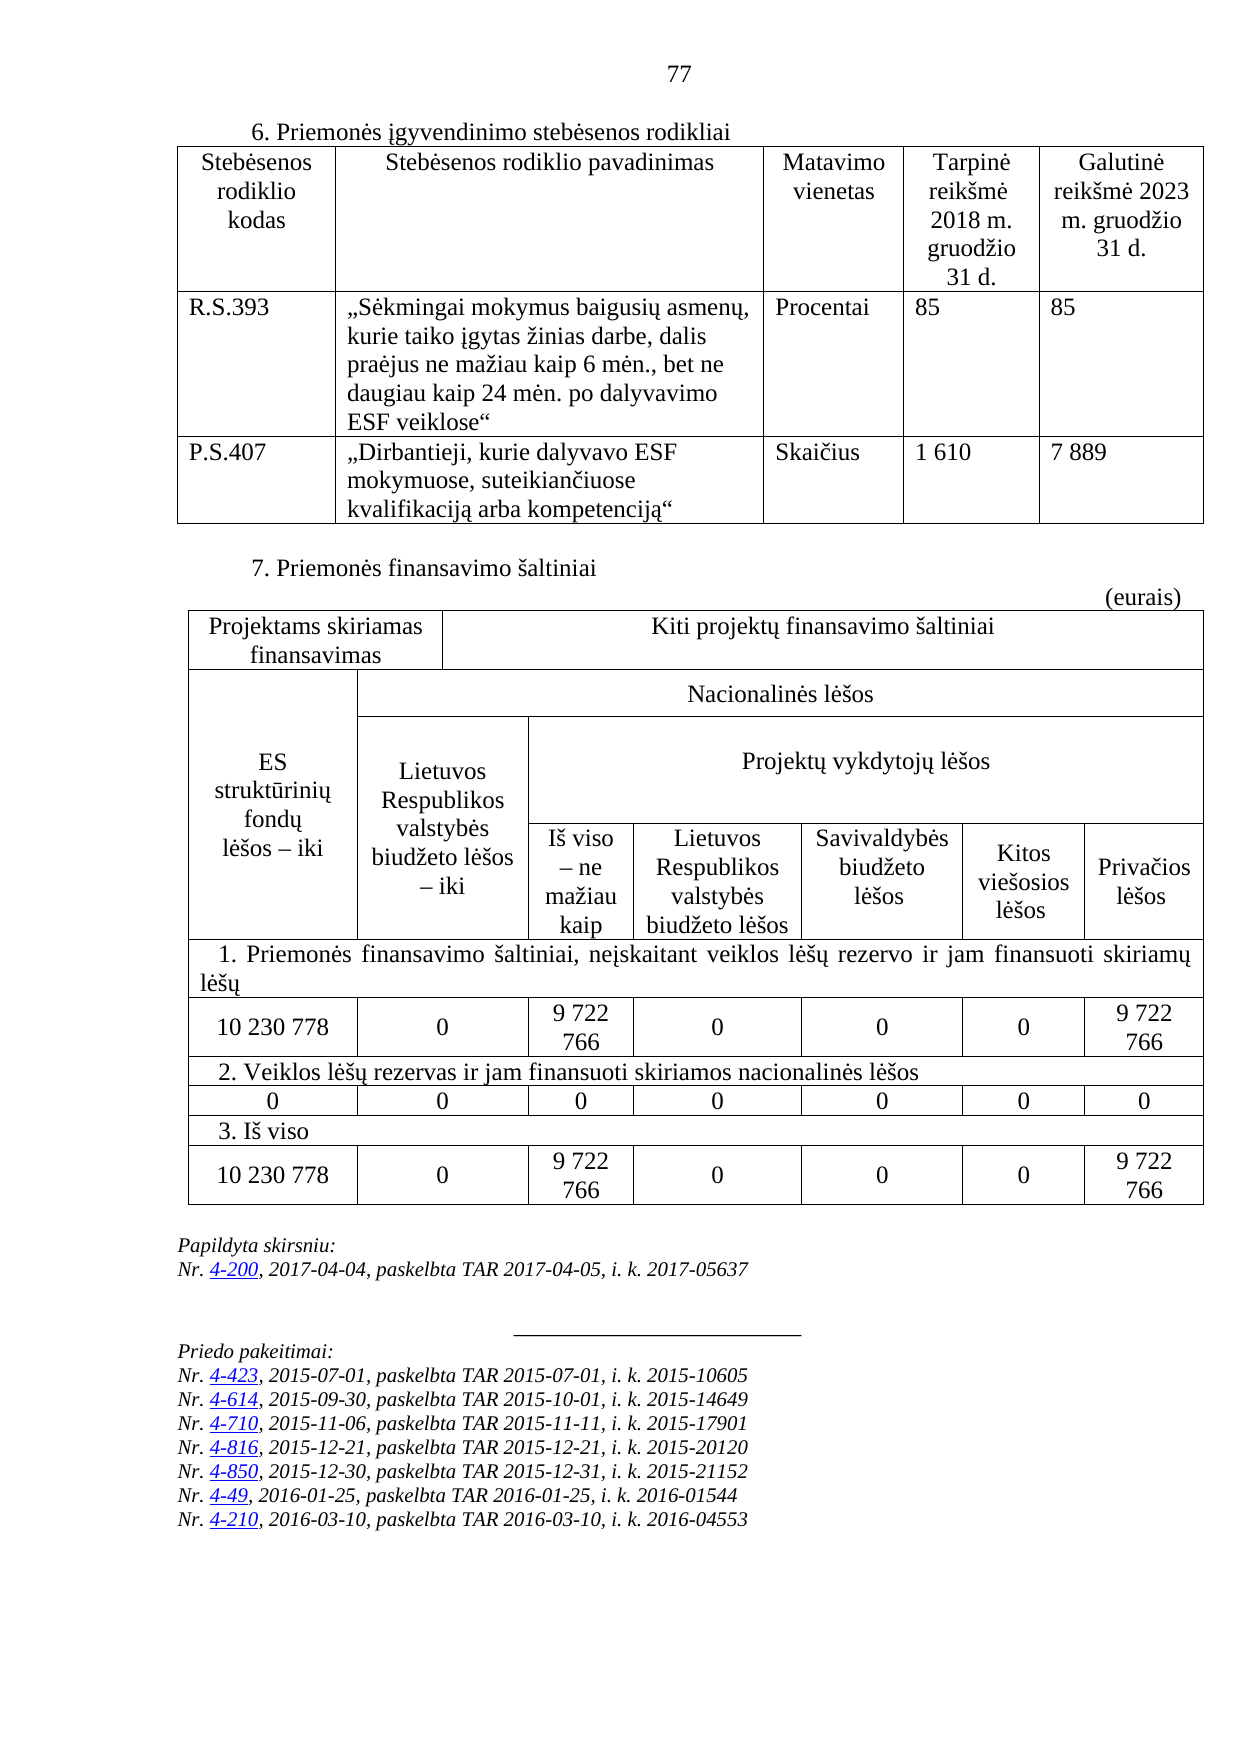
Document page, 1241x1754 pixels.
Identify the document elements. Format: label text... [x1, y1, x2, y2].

text Nr. 4-710, 2015-11-06, paskelbta TAR 2015-11-11, i. k. 2015-17901 [177, 1411, 1181, 1435]
table_cell 0 [358, 1086, 528, 1115]
table_cell 3. Iš viso [189, 1116, 1203, 1145]
text _______________________ [177, 1310, 904, 1339]
table_cell Privačios lėšos [1085, 824, 1203, 938]
table_cell 0 [529, 1086, 633, 1115]
table_cell 0 [634, 1146, 801, 1203]
table_cell 2. Veiklos lėšų rezervas ir jam finansuoti skiriamos nacionalinės lėšos [189, 1057, 1203, 1085]
table_cell 0 [802, 1146, 962, 1203]
table_cell 0 [963, 1146, 1084, 1203]
text Nr. 4-200, 2017-04-04, paskelbta TAR 2017-04-05, i. k. 2017-05637 [177, 1257, 1181, 1281]
table_header Galutinė reikšmė 2023 m. gruodžio 31 d. [1040, 147, 1203, 291]
table_cell Projektų vykdytojų lėšos [529, 717, 1203, 822]
table_cell 85 [1040, 292, 1203, 436]
text 7. Priemonės finansavimo šaltiniai [177, 553, 1181, 582]
table_cell Lietuvos Respublikos valstybės biudžeto lėšos – iki [358, 717, 528, 938]
table_header Tarpinė reikšmė 2018 m. gruodžio 31 d. [904, 147, 1039, 291]
table_cell 0 [634, 998, 801, 1056]
table_header Kiti projektų finansavimo šaltiniai [443, 611, 1203, 669]
table_header Projektams skiriamas finansavimas [189, 611, 442, 669]
table_cell 0 [189, 1086, 357, 1115]
table_cell 0 [1085, 1086, 1203, 1115]
table_cell 0 [963, 1086, 1084, 1115]
text Nr. 4-423, 2015-07-01, paskelbta TAR 2015-07-01, i. k. 2015-10605 [177, 1363, 1181, 1387]
table_cell 9 722 766 [529, 998, 633, 1056]
table_cell 9 722 766 [1085, 998, 1203, 1056]
table_cell 0 [358, 998, 528, 1056]
table_cell 0 [963, 998, 1084, 1056]
table_cell 0 [802, 1086, 962, 1115]
text Nr. 4-850, 2015-12-30, paskelbta TAR 2015-12-31, i. k. 2015-21152 [177, 1459, 1181, 1483]
table_header Stebėsenos rodiklio kodas [178, 147, 335, 291]
table_cell „Sėkmingai mokymus baigusių asmenų, kurie taiko įgytas žinias darbe, dalis praėjus ne mažiau kaip 6 mėn., bet ne daugiau kaip 24 mėn. po dalyvavimo ESF veiklose“ [336, 292, 763, 436]
table_header Matavimo vienetas [764, 147, 903, 291]
text Nr. 4-816, 2015-12-21, paskelbta TAR 2015-12-21, i. k. 2015-20120 [177, 1435, 1181, 1459]
table_cell Procentai [764, 292, 903, 436]
table_cell 85 [904, 292, 1039, 436]
table_cell 1. Priemonės finansavimo šaltiniai, neįskaitant veiklos lėšų rezervo ir jam finansuoti skiriamų lėšų [189, 940, 1203, 997]
table_cell 0 [802, 998, 962, 1056]
table_cell P.S.407 [178, 437, 335, 523]
text Nr. 4-614, 2015-09-30, paskelbta TAR 2015-10-01, i. k. 2015-14649 [177, 1387, 1181, 1411]
table_cell Iš viso – ne mažiau kaip [529, 824, 633, 938]
table_header Stebėsenos rodiklio pavadinimas [336, 147, 763, 291]
table_cell 1 610 [904, 437, 1039, 523]
table_cell „Dirbantieji, kurie dalyvavo ESF mokymuose, suteikiančiuose kvalifikaciją arba kompetenciją“ [336, 437, 763, 523]
table_cell Kitos viešosios lėšos [963, 824, 1084, 938]
text Priedo pakeitimai: [177, 1339, 1181, 1363]
table_cell Savivaldybės biudžeto lėšos [802, 824, 962, 938]
table_cell Skaičius [764, 437, 903, 523]
table_cell 7 889 [1040, 437, 1203, 523]
table_cell Nacionalinės lėšos [358, 670, 1203, 716]
table_cell ES struktūrinių fondų lėšos – iki [189, 670, 357, 938]
text Nr. 4-49, 2016-01-25, paskelbta TAR 2016-01-25, i. k. 2016-01544 [177, 1483, 1181, 1507]
table_cell Lietuvos Respublikos valstybės biudžeto lėšos [634, 824, 801, 938]
text (eurais) [177, 582, 1181, 610]
table_cell 9 722 766 [529, 1146, 633, 1203]
text 6. Priemonės įgyvendinimo stebėsenos rodikliai [177, 117, 1181, 146]
table_cell 10 230 778 [189, 998, 357, 1056]
text Nr. 4-210, 2016-03-10, paskelbta TAR 2016-03-10, i. k. 2016-04553 [177, 1507, 1181, 1531]
table_cell 0 [358, 1146, 528, 1203]
table_cell 9 722 766 [1085, 1146, 1203, 1203]
table_cell 0 [634, 1086, 801, 1115]
table_cell 10 230 778 [189, 1146, 357, 1203]
text Papildyta skirsniu: [177, 1233, 1181, 1257]
table_cell R.S.393 [178, 292, 335, 436]
